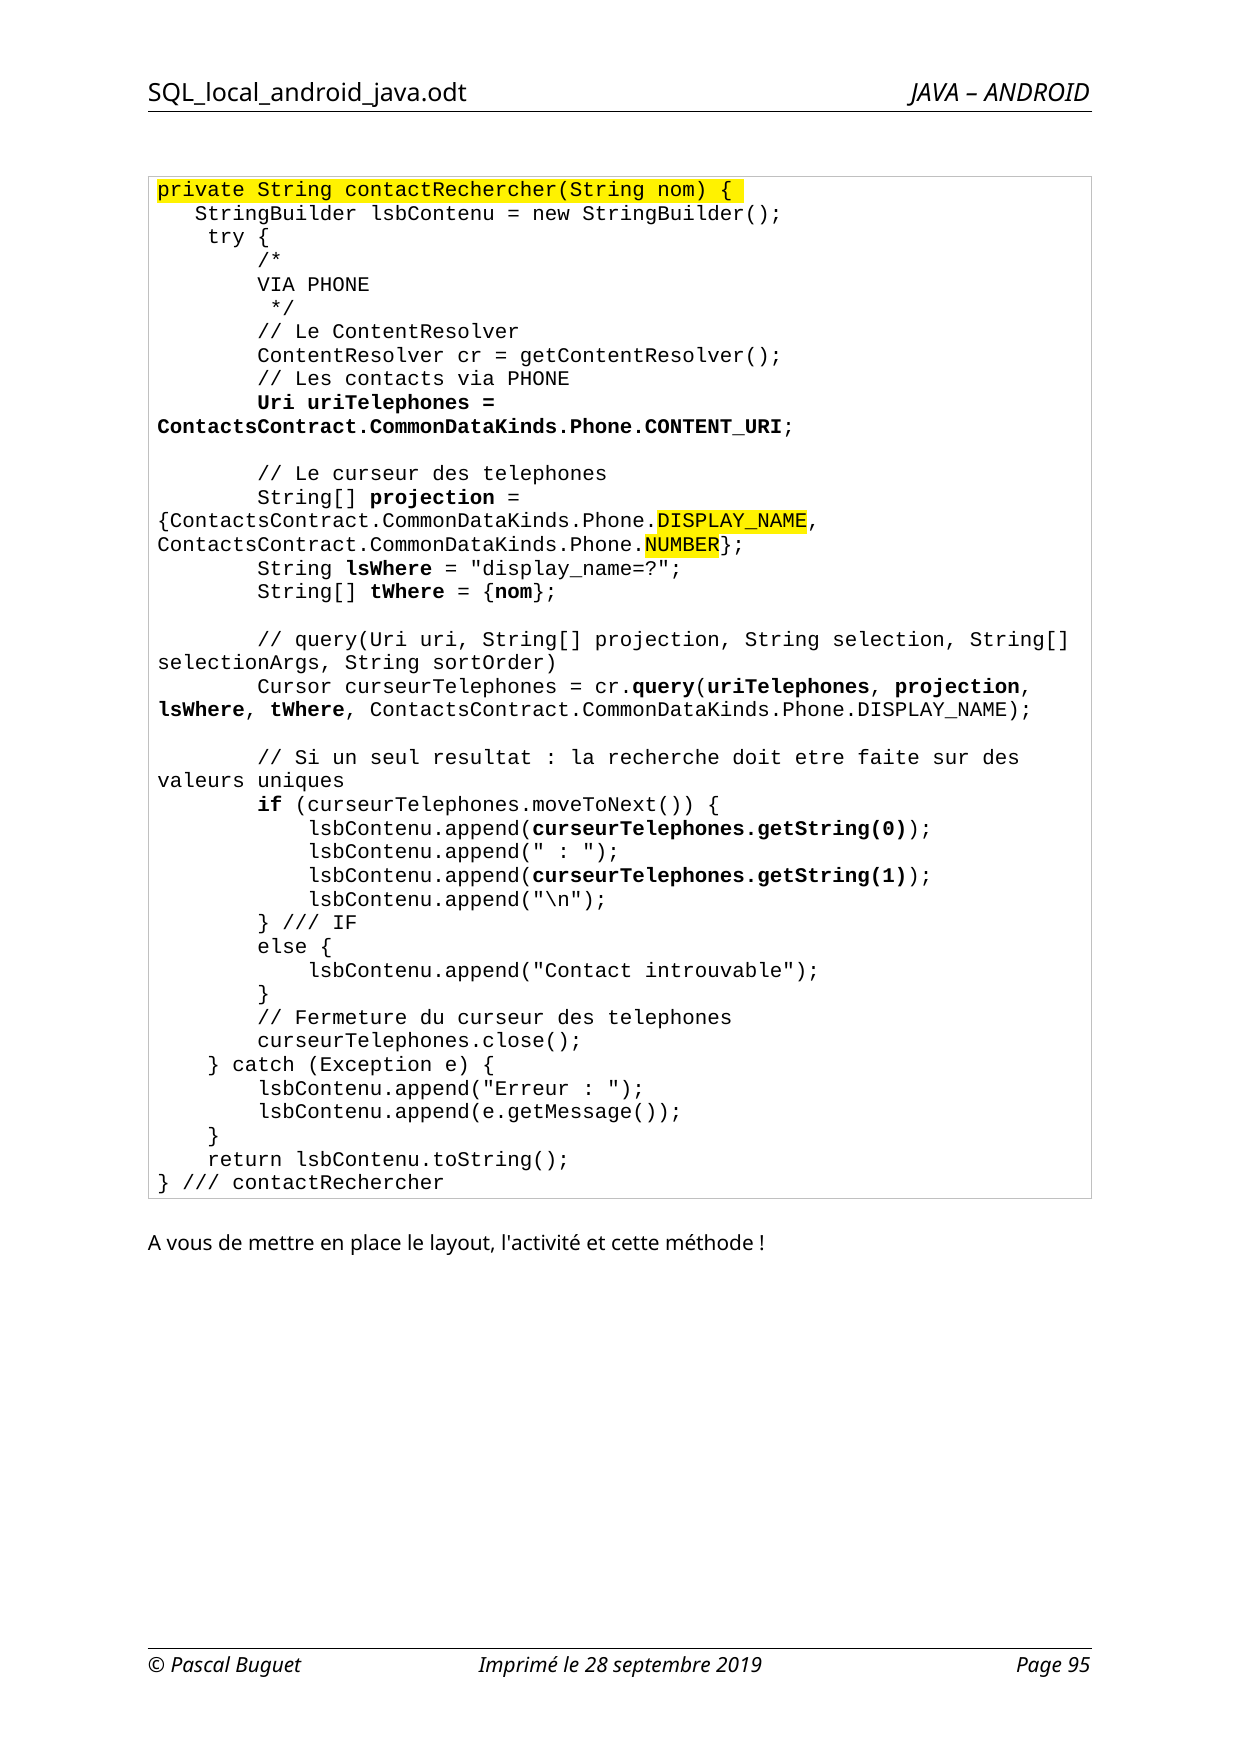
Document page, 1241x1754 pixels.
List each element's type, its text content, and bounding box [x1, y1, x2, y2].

text curseurTelephones.close(); [149, 1027, 1091, 1051]
text // Le curseur des telephones [149, 460, 1091, 483]
text // Si un seul resultat : la recherche doit etre faite sur des valeurs uniques [149, 744, 1091, 791]
text Uri uriTelephones = ContactsContract.CommonDataKinds.Phone.CONTENT_URI; [149, 389, 1091, 436]
text lsbContenu.append(curseurTelephones.getString(1)); [149, 862, 1091, 886]
text lsbContenu.append(" : "); [149, 838, 1091, 862]
text // Les contacts via PHONE [149, 365, 1091, 389]
text lsbContenu.append("Contact introuvable"); [149, 956, 1091, 980]
text } /// IF [149, 909, 1091, 933]
text } catch (Exception e) { [149, 1051, 1091, 1075]
text String[] projection = {ContactsContract.CommonDataKinds.Phone.DISPLAY_NAME, ContactsContract.CommonDataKinds.Phone.NUMBER}; [149, 483, 1091, 554]
text return lsbContenu.toString(); [149, 1146, 1091, 1169]
text ContentResolver cr = getContentResolver(); [149, 342, 1091, 365]
text else { [149, 933, 1091, 956]
text } [149, 1122, 1091, 1146]
text lsbContenu.append(e.getMessage()); [149, 1098, 1091, 1122]
text String lsWhere = "display_name=?"; [149, 554, 1091, 578]
text Cursor curseurTelephones = cr.query(uriTelephones, projection, lsWhere, tWhere, ContactsContract.CommonDataKinds.Phone.DISPLAY_NAME); [149, 673, 1091, 720]
text if (curseurTelephones.moveToNext()) { [149, 791, 1091, 814]
text */ [149, 294, 1091, 318]
text } [149, 980, 1091, 1004]
text StringBuilder lsbContenu = new StringBuilder(); [149, 200, 1091, 223]
text lsbContenu.append("Erreur : "); [149, 1075, 1091, 1098]
text try { [149, 223, 1091, 247]
text // query(Uri uri, String[] projection, String selection, String[] selectionArgs, String sortOrder) [149, 625, 1091, 673]
text String[] tWhere = {nom}; [149, 578, 1091, 602]
text /* [149, 247, 1091, 271]
text } /// contactRechercher [149, 1169, 1091, 1198]
text VIA PHONE [149, 271, 1091, 294]
text // Fermeture du curseur des telephones [149, 1004, 1091, 1027]
text A vous de mettre en place le layout, l'activité et cette méthode ! [148, 1228, 1092, 1256]
text private String contactRechercher(String nom) { [149, 177, 1091, 200]
text lsbContenu.append(curseurTelephones.getString(0)); [149, 814, 1091, 838]
text // Le ContentResolver [149, 318, 1091, 342]
text lsbContenu.append("\n"); [149, 886, 1091, 909]
